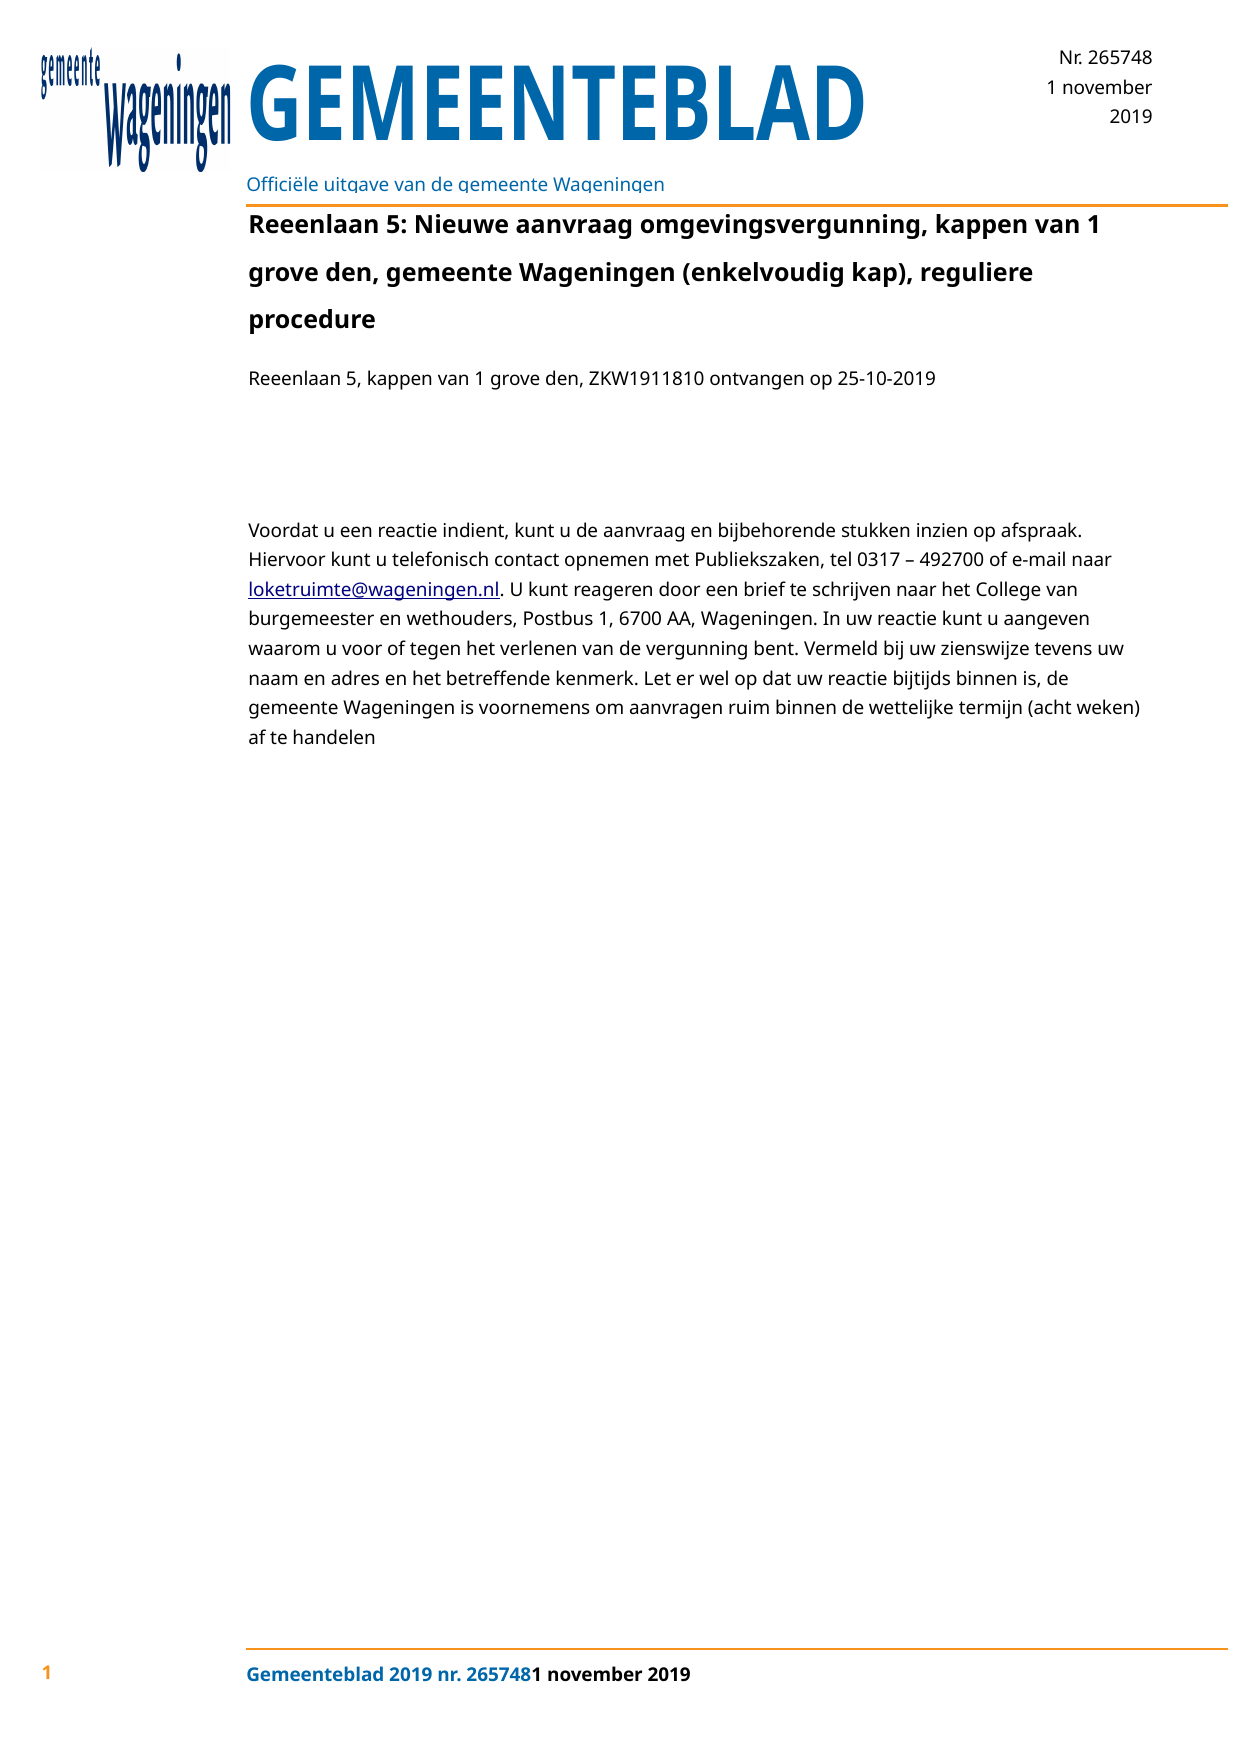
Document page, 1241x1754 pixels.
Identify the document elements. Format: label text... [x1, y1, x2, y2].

picture [41, 47, 231, 172]
text Reeenlaan 5, kappen van 1 grove den, ZKW1911810 ontvangen op 25-10-2019 [248, 366, 1152, 391]
text Voordat u een reactie indient, kunt u de aanvraag en bijbehorende stukken inzien op afspraak. Hiervoor kunt u telefonisch contact opnemen met Publiekszaken, tel 0317 – 492700 of e-mail naar loketruimte@wageningen.nl. U kunt reageren door een brief te schrijven naar het College van burgemeester en wethouders, Postbus 1, 6700 AA, Wageningen. In uw reactie kunt u aangeven waarom u voor of tegen het verlenen van de vergunning bent. Vermeld bij uw zienswijze tevens uw naam en adres en het betreffende kenmerk. Let er wel op dat uw reactie bijtijds binnen is, de gemeente Wageningen is voornemens om aanvragen ruim binnen de wettelijke termijn (acht weken) af te handelen [248, 517, 1152, 749]
text Reeenlaan 5: Nieuwe aanvraag omgevingsvergunning, kappen van 1 grove den, gemeente Wageningen (enkelvoudig kap), reguliere procedure [248, 207, 1152, 336]
